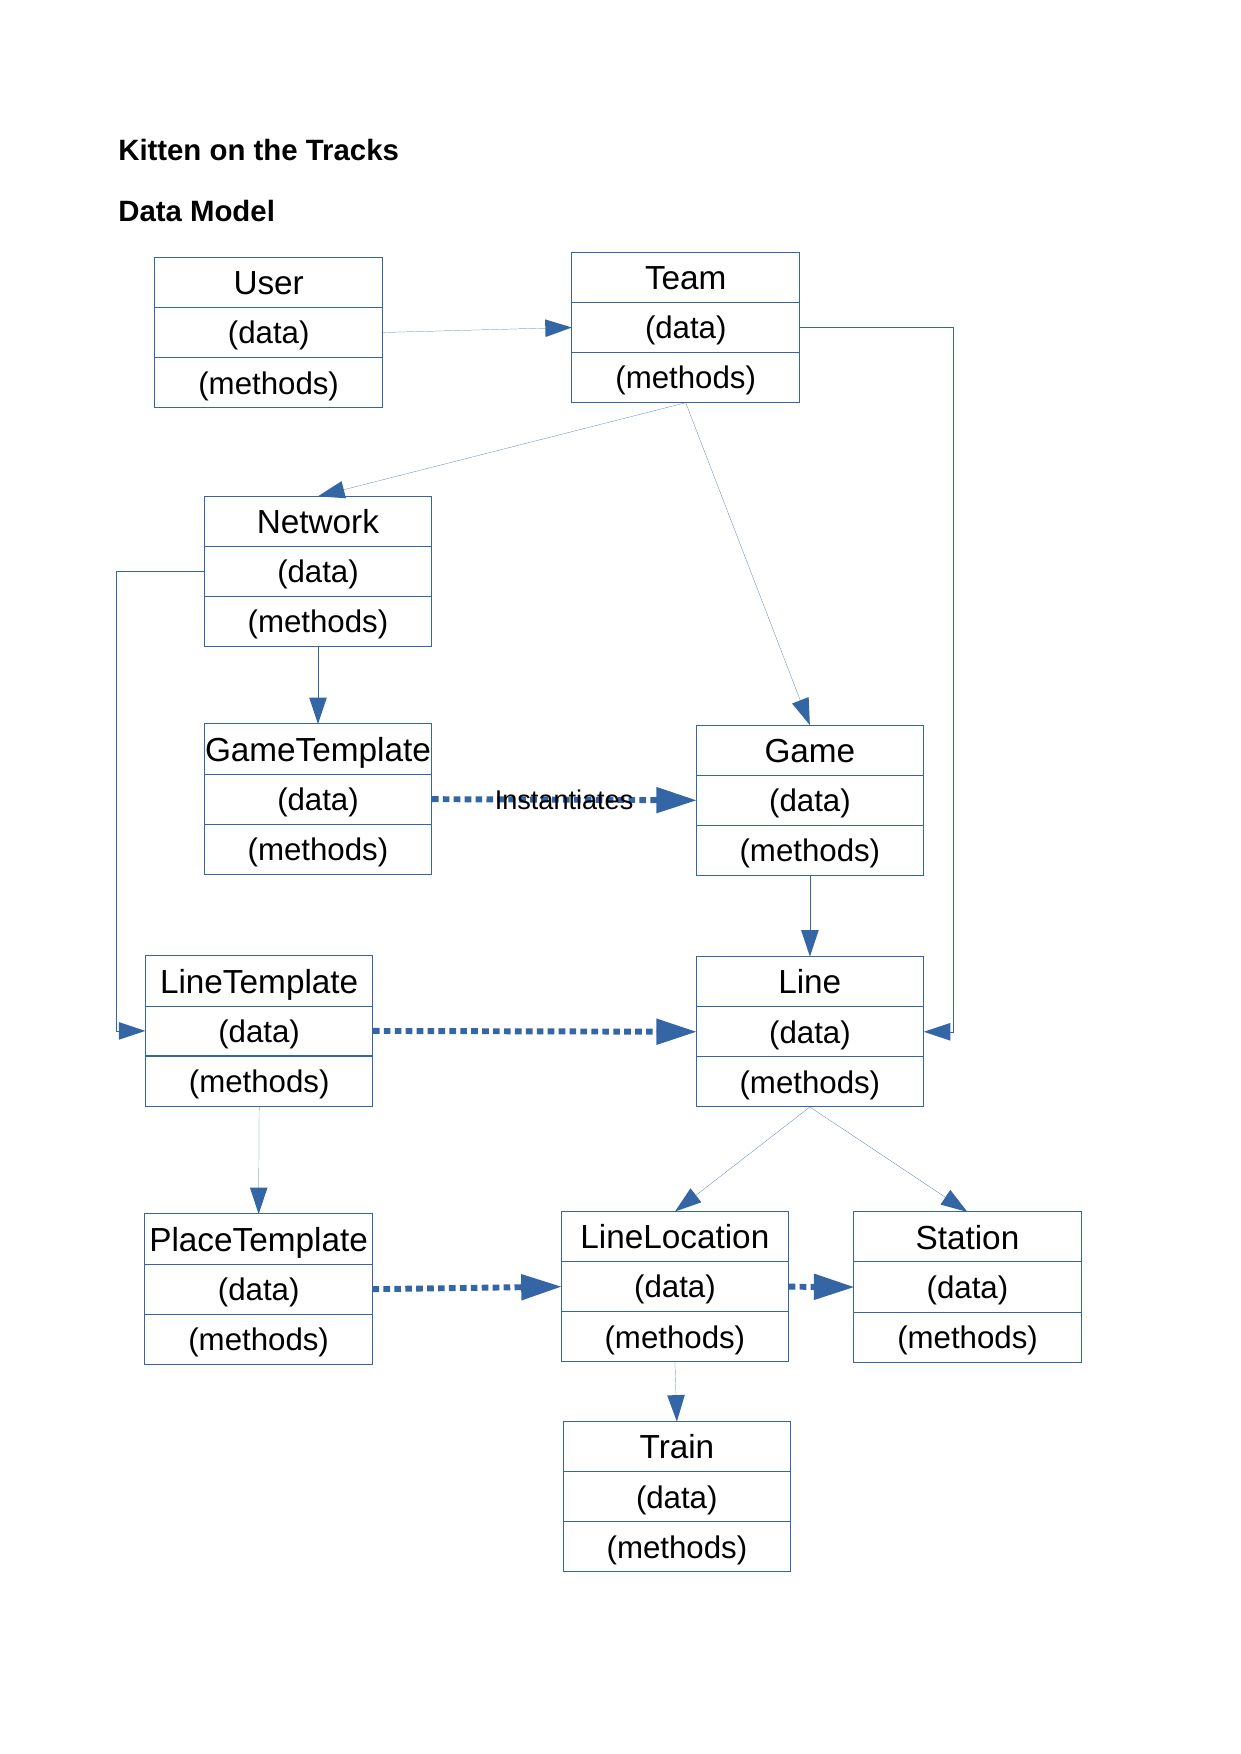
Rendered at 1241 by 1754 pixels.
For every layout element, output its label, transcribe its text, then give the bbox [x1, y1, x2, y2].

subtitle Kitten on the Tracks [118, 133, 1122, 166]
subtitle Data Model [118, 193, 1122, 227]
